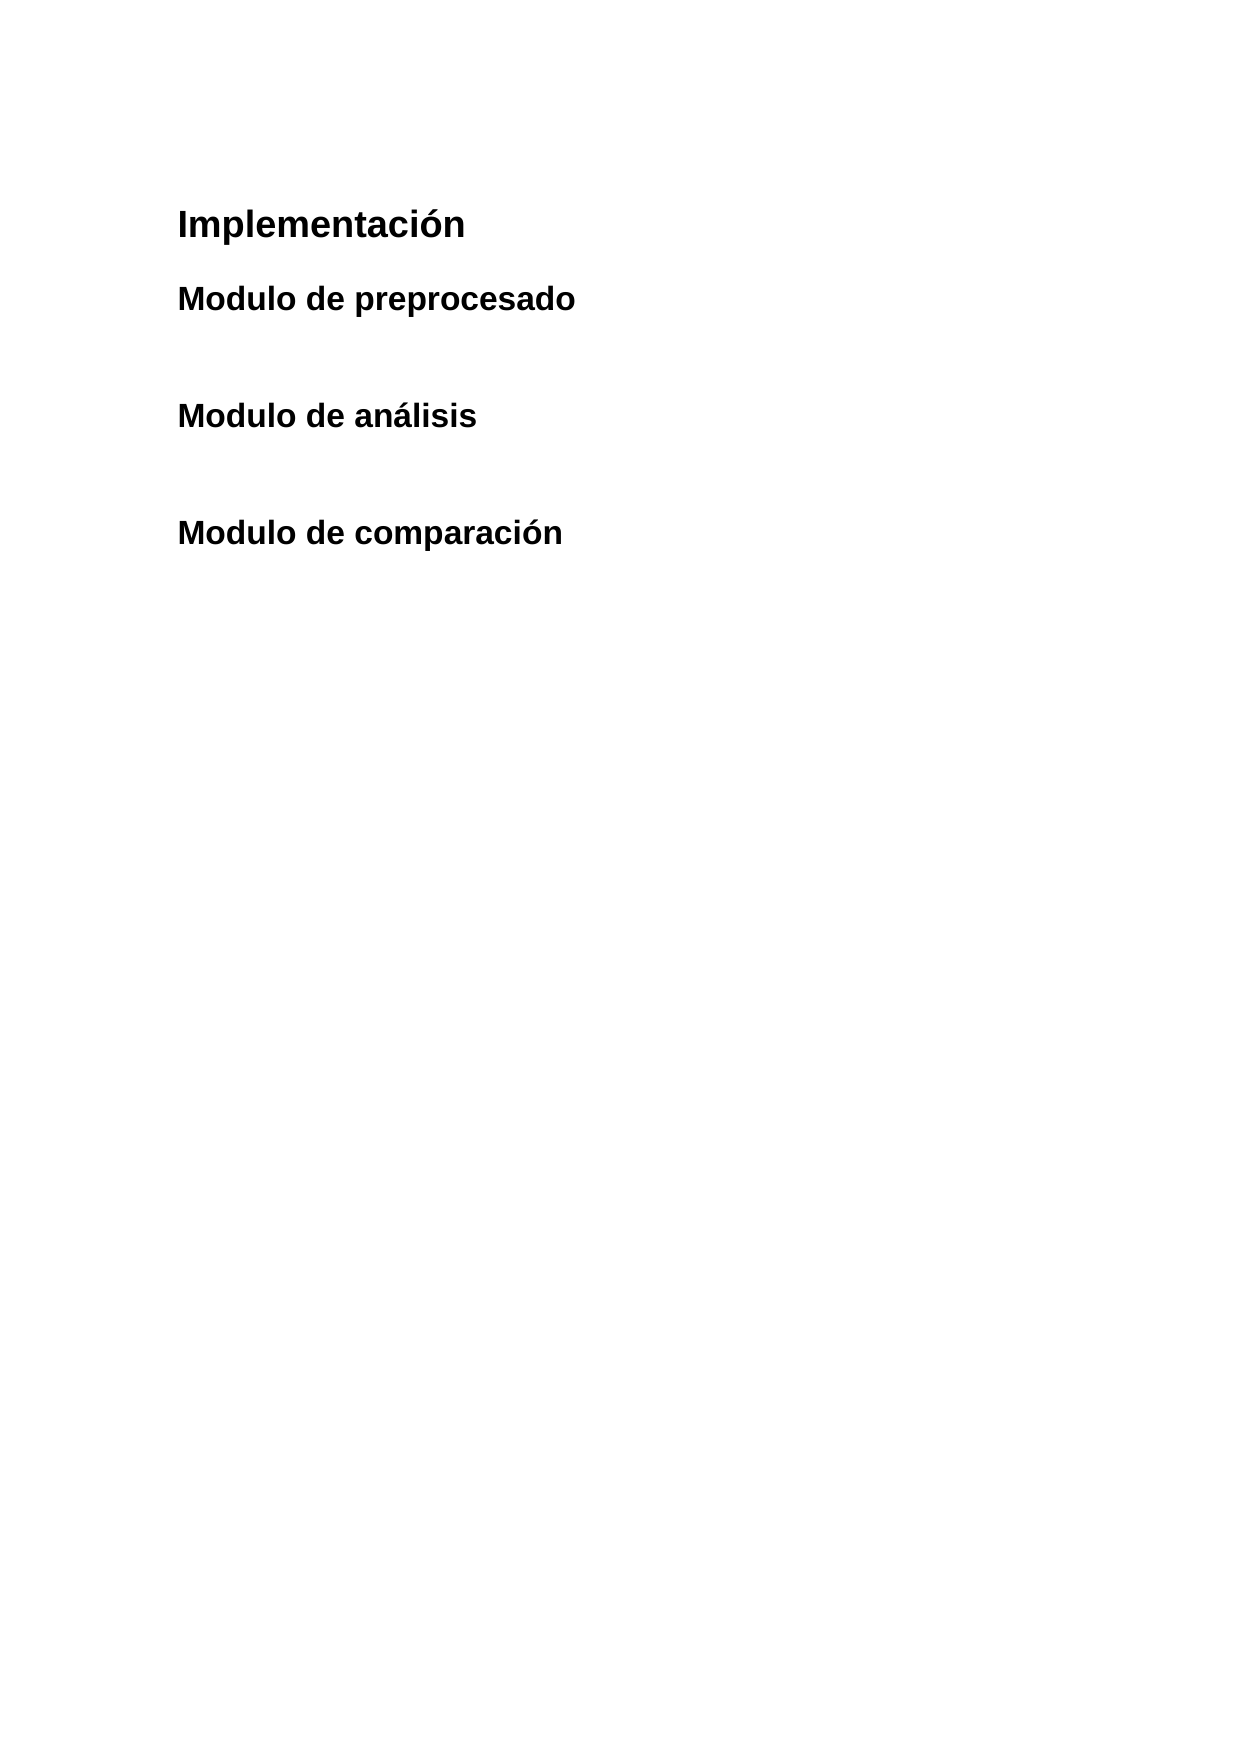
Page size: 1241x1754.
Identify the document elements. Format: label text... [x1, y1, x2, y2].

subtitle Modulo de preprocesado [177, 279, 1063, 318]
subtitle Modulo de comparación [177, 513, 1063, 551]
subtitle Implementación [177, 202, 1063, 246]
subtitle Modulo de análisis [177, 396, 1063, 434]
